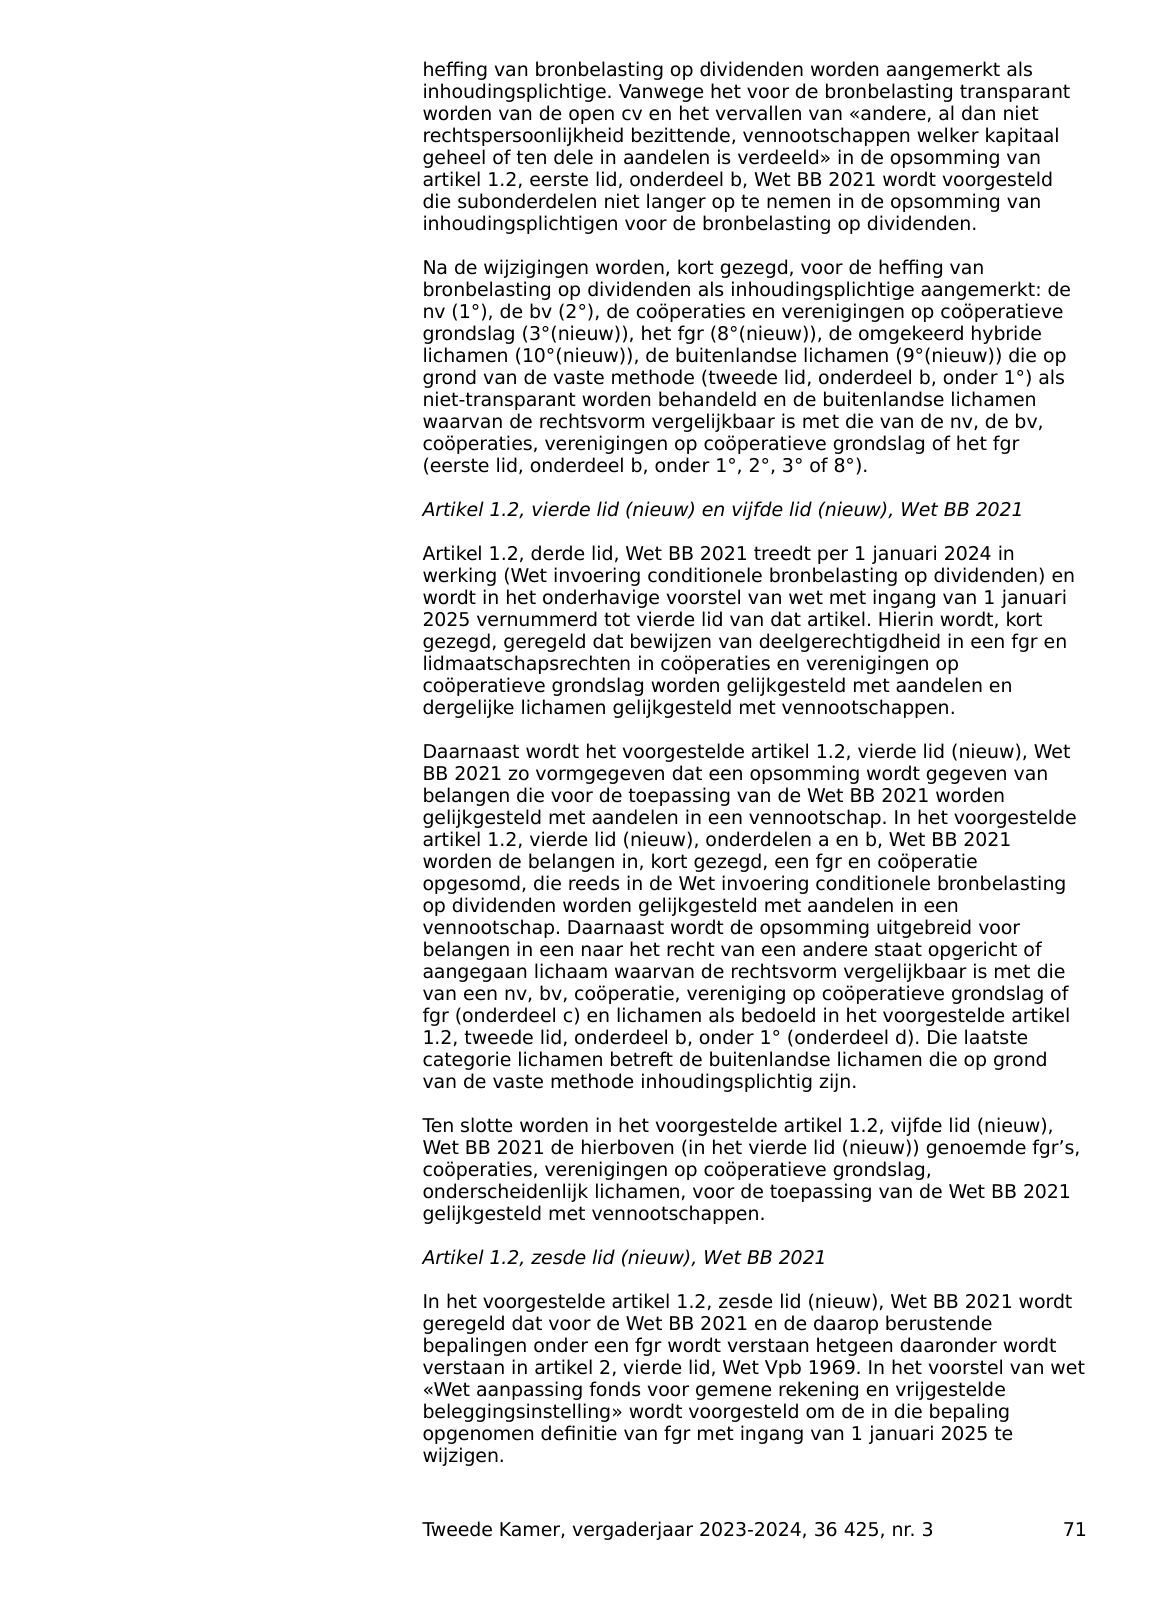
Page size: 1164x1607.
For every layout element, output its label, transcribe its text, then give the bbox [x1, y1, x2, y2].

text Daarnaast wordt het voorgestelde artikel 1.2, vierde lid (nieuw), Wet BB 2021 zo vormgegeven dat een opsomming wordt gegeven van belangen die voor de toepassing van de Wet BB 2021 worden gelijkgesteld met aandelen in een vennootschap. In het voorgestelde artikel 1.2, vierde lid (nieuw), onderdelen a en b, Wet BB 2021 worden de belangen in, kort gezegd, een fgr en coöperatie opgesomd, die reeds in de Wet invoering conditionele bronbelasting op dividenden worden gelijkgesteld met aandelen in een vennootschap. Daarnaast wordt de opsomming uitgebreid voor belangen in een naar het recht van een andere staat opgericht of aangegaan lichaam waarvan de rechtsvorm vergelijkbaar is met die van een nv, bv, coöperatie, vereniging op coöperatieve grondslag of fgr (onderdeel c) en lichamen als bedoeld in het voorgestelde artikel 1.2, tweede lid, onderdeel b, onder 1° (onderdeel d). Die laatste categorie lichamen betreft de buitenlandse lichamen die op grond van de vaste methode inhoudingsplichtig zijn. [422, 741, 1087, 1093]
text Na de wijzigingen worden, kort gezegd, voor de heffing van bronbelasting op dividenden als inhoudingsplichtige aangemerkt: de nv (1°), de bv (2°), de coöperaties en verenigingen op coöperatieve grondslag (3°(nieuw)), het fgr (8°(nieuw)), de omgekeerd hybride lichamen (10°(nieuw)), de buitenlandse lichamen (9°(nieuw)) die op grond van de vaste methode (tweede lid, onderdeel b, onder 1°) als niet-transparant worden behandeld en de buitenlandse lichamen waarvan de rechtsvorm vergelijkbaar is met die van de nv, de bv, coöperaties, verenigingen op coöperatieve grondslag of het fgr (eerste lid, onderdeel b, onder 1°, 2°, 3° of 8°). [422, 257, 1087, 477]
subtitle Artikel 1.2, zesde lid (nieuw), Wet BB 2021 [422, 1247, 1087, 1269]
text Artikel 1.2, derde lid, Wet BB 2021 treedt per 1 januari 2024 in werking (Wet invoering conditionele bronbelasting op dividenden) en wordt in het onderhavige voorstel van wet met ingang van 1 januari 2025 vernummerd tot vierde lid van dat artikel. Hierin wordt, kort gezegd, geregeld dat bewijzen van deelgerechtigdheid in een fgr en lidmaatschapsrechten in coöperaties en verenigingen op coöperatieve grondslag worden gelijkgesteld met aandelen en dergelijke lichamen gelijkgesteld met vennootschappen. [422, 543, 1087, 719]
subtitle Artikel 1.2, vierde lid (nieuw) en vijfde lid (nieuw), Wet BB 2021 [422, 499, 1087, 521]
text Ten slotte worden in het voorgestelde artikel 1.2, vijfde lid (nieuw), Wet BB 2021 de hierboven (in het vierde lid (nieuw)) genoemde fgr’s, coöperaties, verenigingen op coöperatieve grondslag, onderscheidenlijk lichamen, voor de toepassing van de Wet BB 2021 gelijkgesteld met vennootschappen. [422, 1115, 1087, 1225]
text In het voorgestelde artikel 1.2, zesde lid (nieuw), Wet BB 2021 wordt geregeld dat voor de Wet BB 2021 en de daarop berustende bepalingen onder een fgr wordt verstaan hetgeen daaronder wordt verstaan in artikel 2, vierde lid, Wet Vpb 1969. In het voorstel van wet «Wet aanpassing fonds voor gemene rekening en vrijgestelde beleggingsinstelling» wordt voorgesteld om de in die bepaling opgenomen definitie van fgr met ingang van 1 januari 2025 te wijzigen. [422, 1291, 1087, 1467]
text heffing van bronbelasting op dividenden worden aangemerkt als inhoudingsplichtige. Vanwege het voor de bronbelasting transparant worden van de open cv en het vervallen van «andere, al dan niet rechtspersoonlijkheid bezittende, vennootschappen welker kapitaal geheel of ten dele in aandelen is verdeeld» in de opsomming van artikel 1.2, eerste lid, onderdeel b, Wet BB 2021 wordt voorgesteld die subonderdelen niet langer op te nemen in de opsomming van inhoudingsplichtigen voor de bronbelasting op dividenden. [422, 59, 1087, 235]
